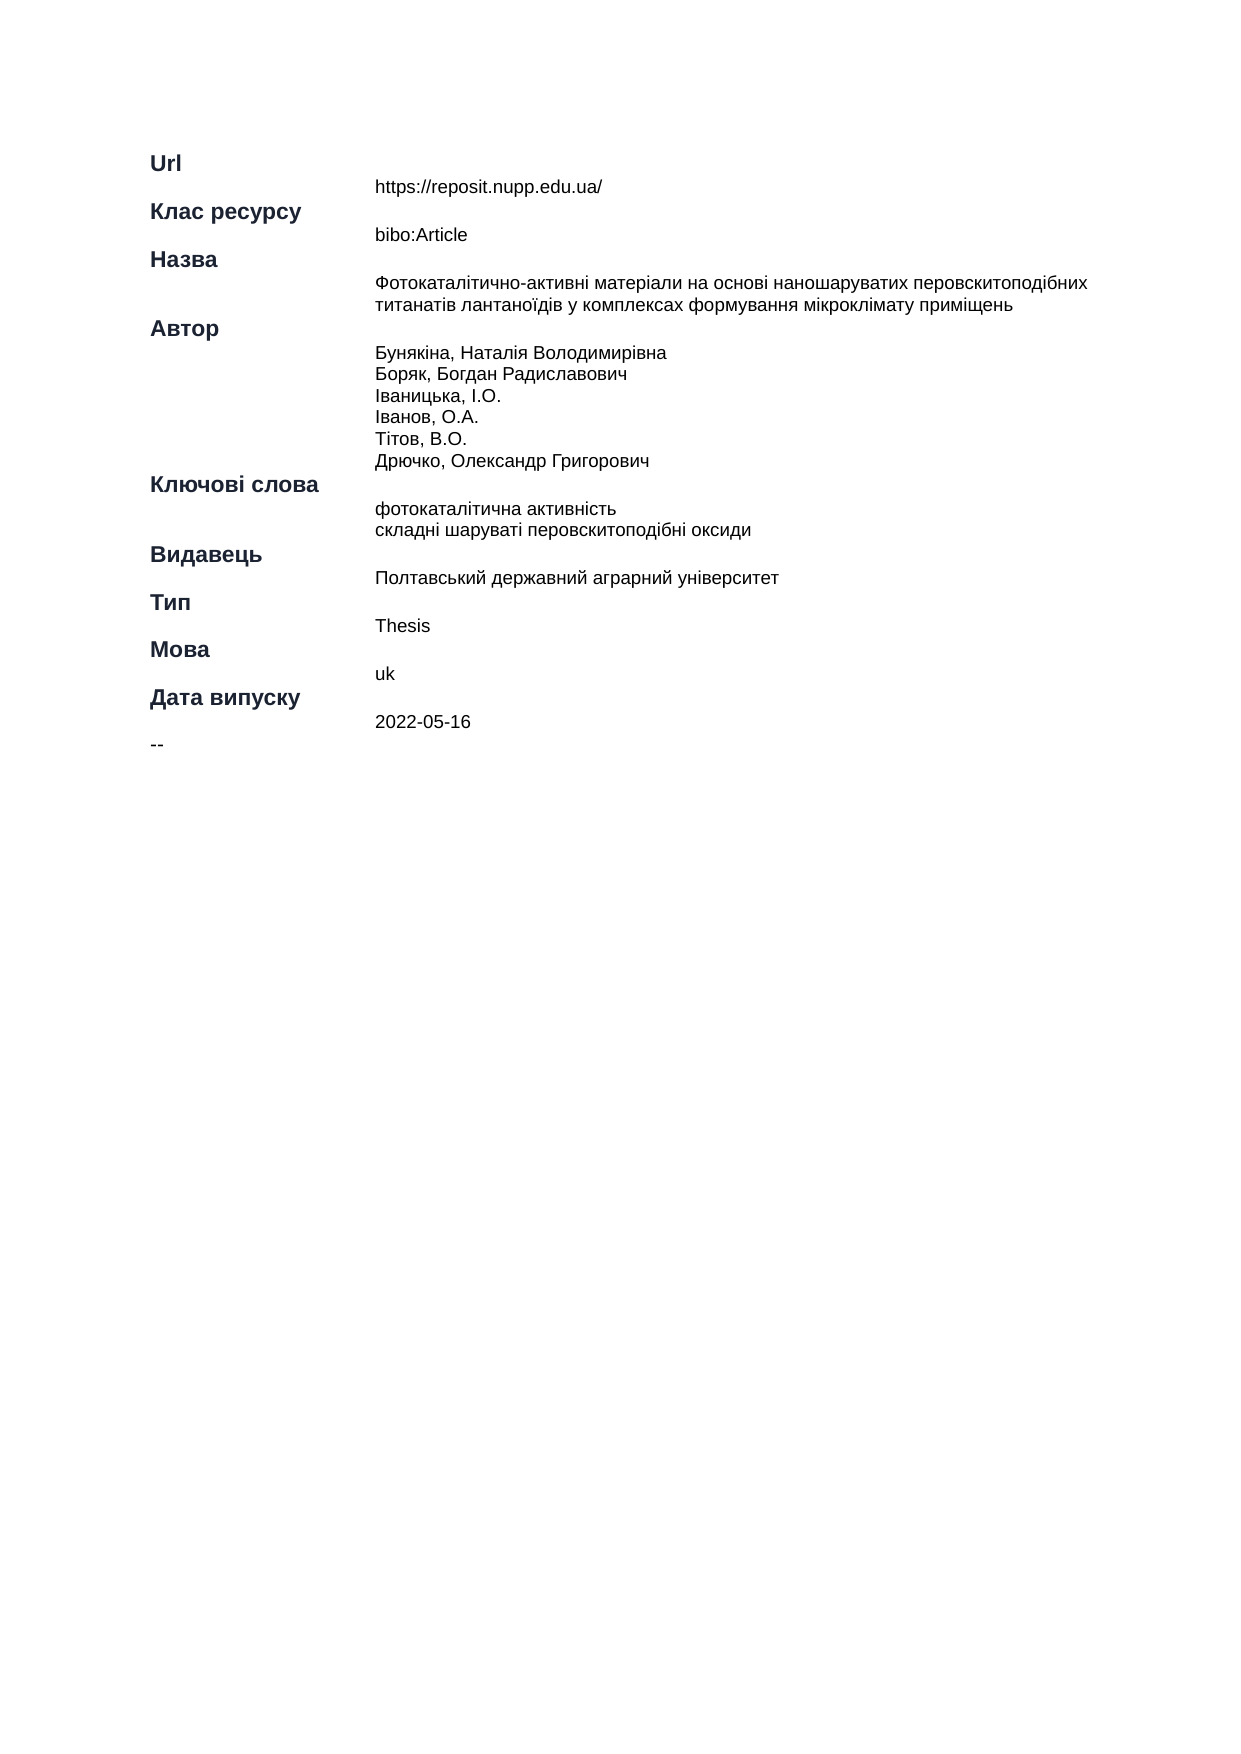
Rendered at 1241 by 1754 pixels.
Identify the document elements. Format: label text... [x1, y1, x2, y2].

text Автор [150, 315, 1090, 342]
text Ключові слова [150, 471, 1090, 497]
text Фотокаталітично-активні матеріали на основі наношаруватих перовскитоподібних титанатів лантаноїдів у комплексах формування мікроклімату приміщень [375, 272, 1090, 315]
text Тітов, В.О. [375, 428, 1090, 449]
text -- [150, 732, 1090, 756]
text Мова [150, 636, 1090, 663]
text Тип [150, 588, 1090, 615]
text Іванов, О.А. [375, 406, 1090, 428]
text uk [375, 663, 1090, 684]
text Клас ресурсу [150, 198, 1090, 224]
text фотокаталітична активність [375, 497, 1090, 519]
text Іваницька, І.О. [375, 385, 1090, 406]
text Дрючко, Олександр Григорович [375, 449, 1090, 471]
text Дата випуску [150, 684, 1090, 711]
text Полтавський державний аграрний університет [375, 567, 1090, 588]
text Назва [150, 246, 1090, 272]
text Url [150, 150, 1090, 176]
text https://reposit.nupp.edu.ua/ [375, 176, 1090, 198]
text Thesis [375, 615, 1090, 636]
text 2022-05-16 [375, 711, 1090, 732]
text bibo:Article [375, 224, 1090, 246]
text Видавець [150, 541, 1090, 567]
text складні шаруваті перовскитоподібні оксиди [375, 519, 1090, 541]
text Боряк, Богдан Радиславович [375, 363, 1090, 385]
text Бунякіна, Наталія Володимирівна [375, 342, 1090, 363]
